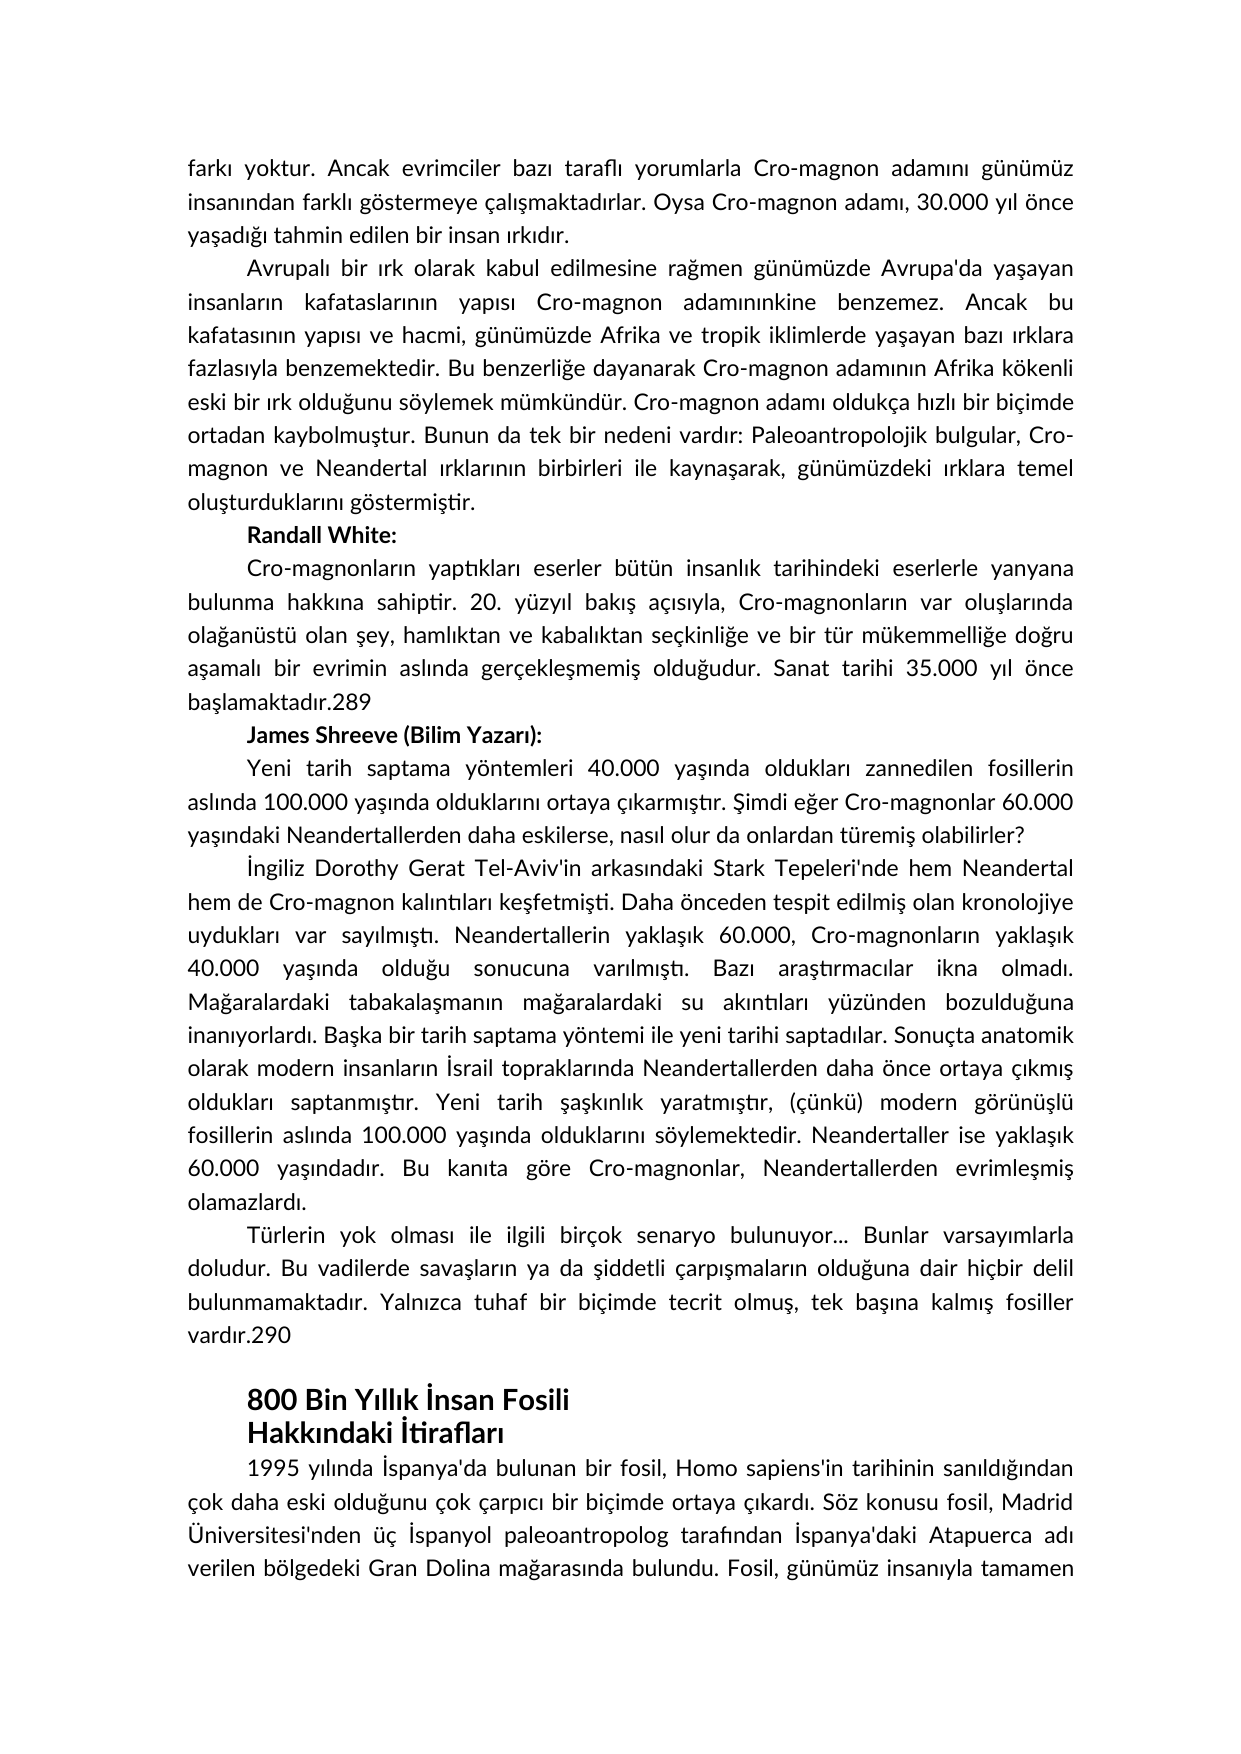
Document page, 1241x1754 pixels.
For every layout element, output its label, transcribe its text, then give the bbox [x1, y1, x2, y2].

text Randall White: [187, 517, 1075, 550]
subtitle 800 Bin Yıllık İnsan Fosili [187, 1383, 1075, 1417]
text İngiliz Dorothy Gerat Tel-Aviv'in arkasındaki Stark Tepeleri'nde hem Neandertal hem de Cro-magnon kalıntıları keşfetmişti. Daha önceden tespit edilmiş olan kronolojiye uydukları var sayılmıştı. Neandertallerin yaklaşık 60.000, Cro-magnonların yaklaşık 40.000 yaşında olduğu sonucuna varılmıştı. Bazı araştırmacılar ikna olmadı. Mağaralardaki tabakalaşmanın mağaralardaki su akıntıları yüzünden bozulduğuna inanıyorlardı. Başka bir tarih saptama yöntemi ile yeni tarihi saptadılar. Sonuçta anatomik olarak modern insanların İsrail topraklarında Neandertallerden daha önce ortaya çıkmış oldukları saptanmıştır. Yeni tarih şaşkınlık yaratmıştır, (çünkü) modern görünüşlü fosillerin aslında 100.000 yaşında olduklarını söylemektedir. Neandertaller ise yaklaşık 60.000 yaşındadır. Bu kanıta göre Cro-magnonlar, Neandertallerden evrimleşmiş olamazlardı. [187, 850, 1075, 1217]
subtitle Hakkındaki İtirafları [187, 1417, 1075, 1450]
text James Shreeve (Bilim Yazarı): [187, 717, 1075, 750]
text Cro-magnonların yaptıkları eserler bütün insanlık tarihindeki eserlerle yanyana bulunma hakkına sahiptir. 20. yüzyıl bakış açısıyla, Cro-magnonların var oluşlarında olağanüstü olan şey, hamlıktan ve kabalıktan seçkinliğe ve bir tür mükemmelliğe doğru aşamalı bir evrimin aslında gerçekleşmemiş olduğudur. Sanat tarihi 35.000 yıl önce başlamaktadır.289 [187, 550, 1075, 717]
text Avrupalı bir ırk olarak kabul edilmesine rağmen günümüzde Avrupa'da yaşayan insanların kafataslarının yapısı Cro-magnon adamınınkine benzemez. Ancak bu kafatasının yapısı ve hacmi, günümüzde Afrika ve tropik iklimlerde yaşayan bazı ırklara fazlasıyla benzemektedir. Bu benzerliğe dayanarak Cro-magnon adamının Afrika kökenli eski bir ırk olduğunu söylemek mümkündür. Cro-magnon adamı oldukça hızlı bir biçimde ortadan kaybolmuştur. Bunun da tek bir nedeni vardır: Paleoantropolojik bulgular, Cro-magnon ve Neandertal ırklarının birbirleri ile kaynaşarak, günümüzdeki ırklara temel oluşturduklarını göstermiştir. [187, 250, 1075, 517]
text Türlerin yok olması ile ilgili birçok senaryo bulunuyor... Bunlar varsayımlarla doludur. Bu vadilerde savaşların ya da şiddetli çarpışmaların olduğuna dair hiçbir delil bulunmamaktadır. Yalnızca tuhaf bir biçimde tecrit olmuş, tek başına kalmış fosiller vardır.290 [187, 1217, 1075, 1350]
text farkı yoktur. Ancak evrimciler bazı taraflı yorumlarla Cro-magnon adamını günümüz insanından farklı göstermeye çalışmaktadırlar. Oysa Cro-magnon adamı, 30.000 yıl önce yaşadığı tahmin edilen bir insan ırkıdır. [187, 150, 1075, 250]
text 1995 yılında İspanya'da bulunan bir fosil, Homo sapiens'in tarihinin sanıldığından çok daha eski olduğunu çok çarpıcı bir biçimde ortaya çıkardı. Söz konusu fosil, Madrid Üniversitesi'nden üç İspanyol paleoantropolog tarafından İspanya'daki Atapuerca adı verilen bölgedeki Gran Dolina mağarasında bulundu. Fosil, günümüz insanıyla tamamen [187, 1450, 1075, 1583]
text Yeni tarih saptama yöntemleri 40.000 yaşında oldukları zannedilen fosillerin aslında 100.000 yaşında olduklarını ortaya çıkarmıştır. Şimdi eğer Cro-magnonlar 60.000 yaşındaki Neandertallerden daha eskilerse, nasıl olur da onlardan türemiş olabilirler? [187, 750, 1075, 850]
